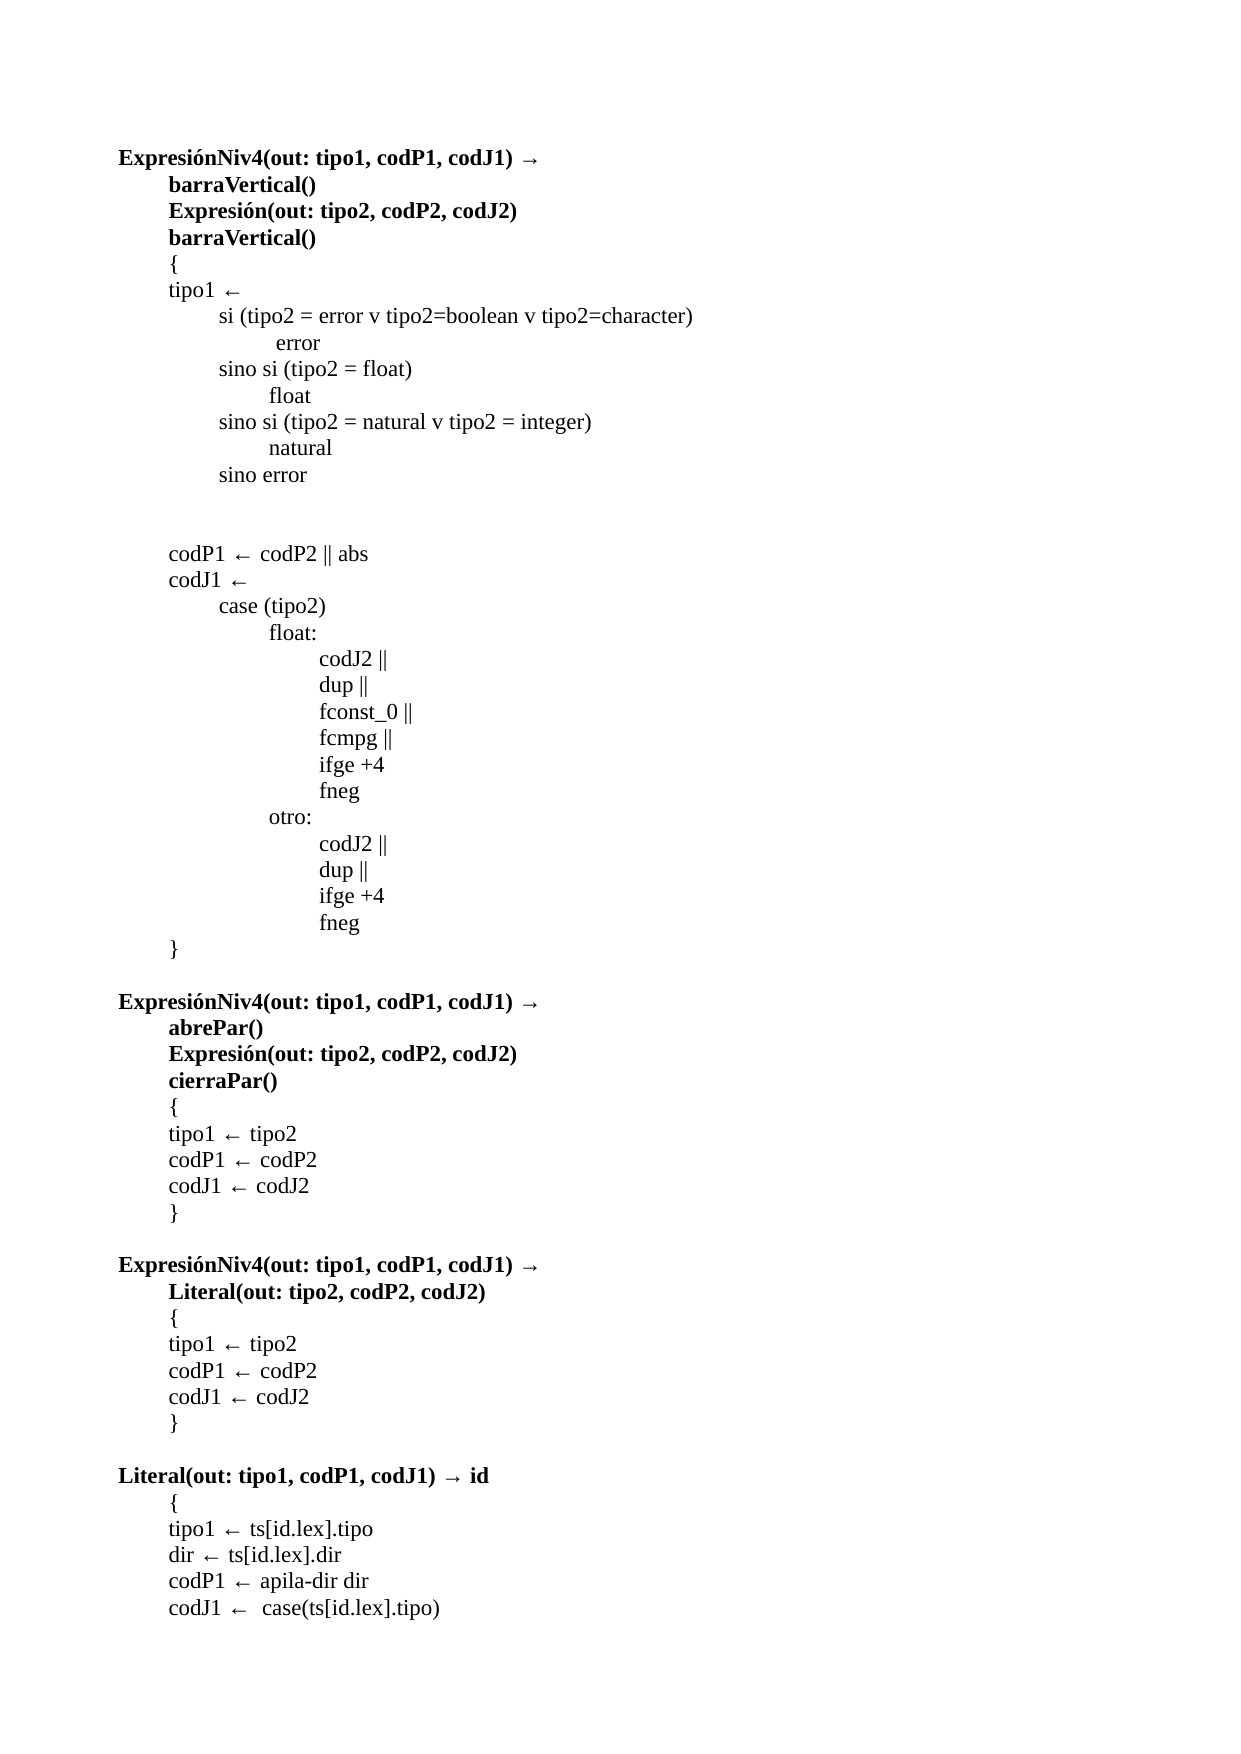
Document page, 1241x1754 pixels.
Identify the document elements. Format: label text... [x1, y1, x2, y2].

text { [118, 1488, 1122, 1515]
text dup || [118, 856, 1122, 882]
text } [118, 1199, 1122, 1225]
text tipo1 ← tipo2 [118, 1119, 1122, 1146]
text natural [118, 434, 1122, 461]
text dup || [118, 672, 1122, 698]
text tipo1 ← [118, 276, 1122, 303]
text ExpresiónNiv4(out: tipo1, codP1, codJ1) → [118, 144, 1122, 171]
text error [118, 329, 1122, 355]
text barraVertical() [118, 223, 1122, 250]
text tipo1 ← ts[id.lex].tipo [118, 1515, 1122, 1541]
text codJ1 ← codJ2 [118, 1172, 1122, 1199]
text Literal(out: tipo1, codP1, codJ1) → id [118, 1462, 1122, 1488]
text codP1 ← codP2 [118, 1357, 1122, 1383]
text { [118, 250, 1122, 276]
text codJ2 || [118, 830, 1122, 856]
text ExpresiónNiv4(out: tipo1, codP1, codJ1) → [118, 988, 1122, 1014]
text Literal(out: tipo2, codP2, codJ2) [118, 1278, 1122, 1304]
text { [118, 1304, 1122, 1330]
text codJ1 ← case(ts[id.lex].tipo) [118, 1594, 1122, 1620]
text Expresión(out: tipo2, codP2, codJ2) [118, 197, 1122, 223]
text barraVertical() [118, 171, 1122, 197]
text { [118, 1093, 1122, 1119]
text dir ← ts[id.lex].dir [118, 1541, 1122, 1568]
text cierraPar() [118, 1067, 1122, 1093]
text fconst_0 || [118, 698, 1122, 724]
text Expresión(out: tipo2, codP2, codJ2) [118, 1041, 1122, 1067]
text float: [118, 619, 1122, 645]
text float [118, 382, 1122, 408]
text sino si (tipo2 = natural v tipo2 = integer) [118, 408, 1122, 434]
text ifge +4 [118, 751, 1122, 777]
text otro: [118, 803, 1122, 830]
text tipo1 ← tipo2 [118, 1330, 1122, 1357]
text sino si (tipo2 = float) [118, 355, 1122, 382]
text codP1 ← codP2 || abs [118, 540, 1122, 566]
text codJ1 ← codJ2 [118, 1383, 1122, 1409]
text codJ1 ← [118, 566, 1122, 592]
text ifge +4 [118, 882, 1122, 909]
text case (tipo2) [118, 592, 1122, 619]
text codP1 ← apila-dir dir [118, 1568, 1122, 1594]
text fneg [118, 777, 1122, 803]
text ExpresiónNiv4(out: tipo1, codP1, codJ1) → [118, 1251, 1122, 1278]
text fcmpg || [118, 724, 1122, 751]
text sino error [118, 461, 1122, 487]
text abrePar() [118, 1014, 1122, 1041]
text codJ2 || [118, 645, 1122, 672]
text } [118, 1409, 1122, 1436]
text } [118, 935, 1122, 961]
text si (tipo2 = error v tipo2=boolean v tipo2=character) [118, 303, 1122, 329]
text codP1 ← codP2 [118, 1146, 1122, 1172]
text fneg [118, 909, 1122, 935]
